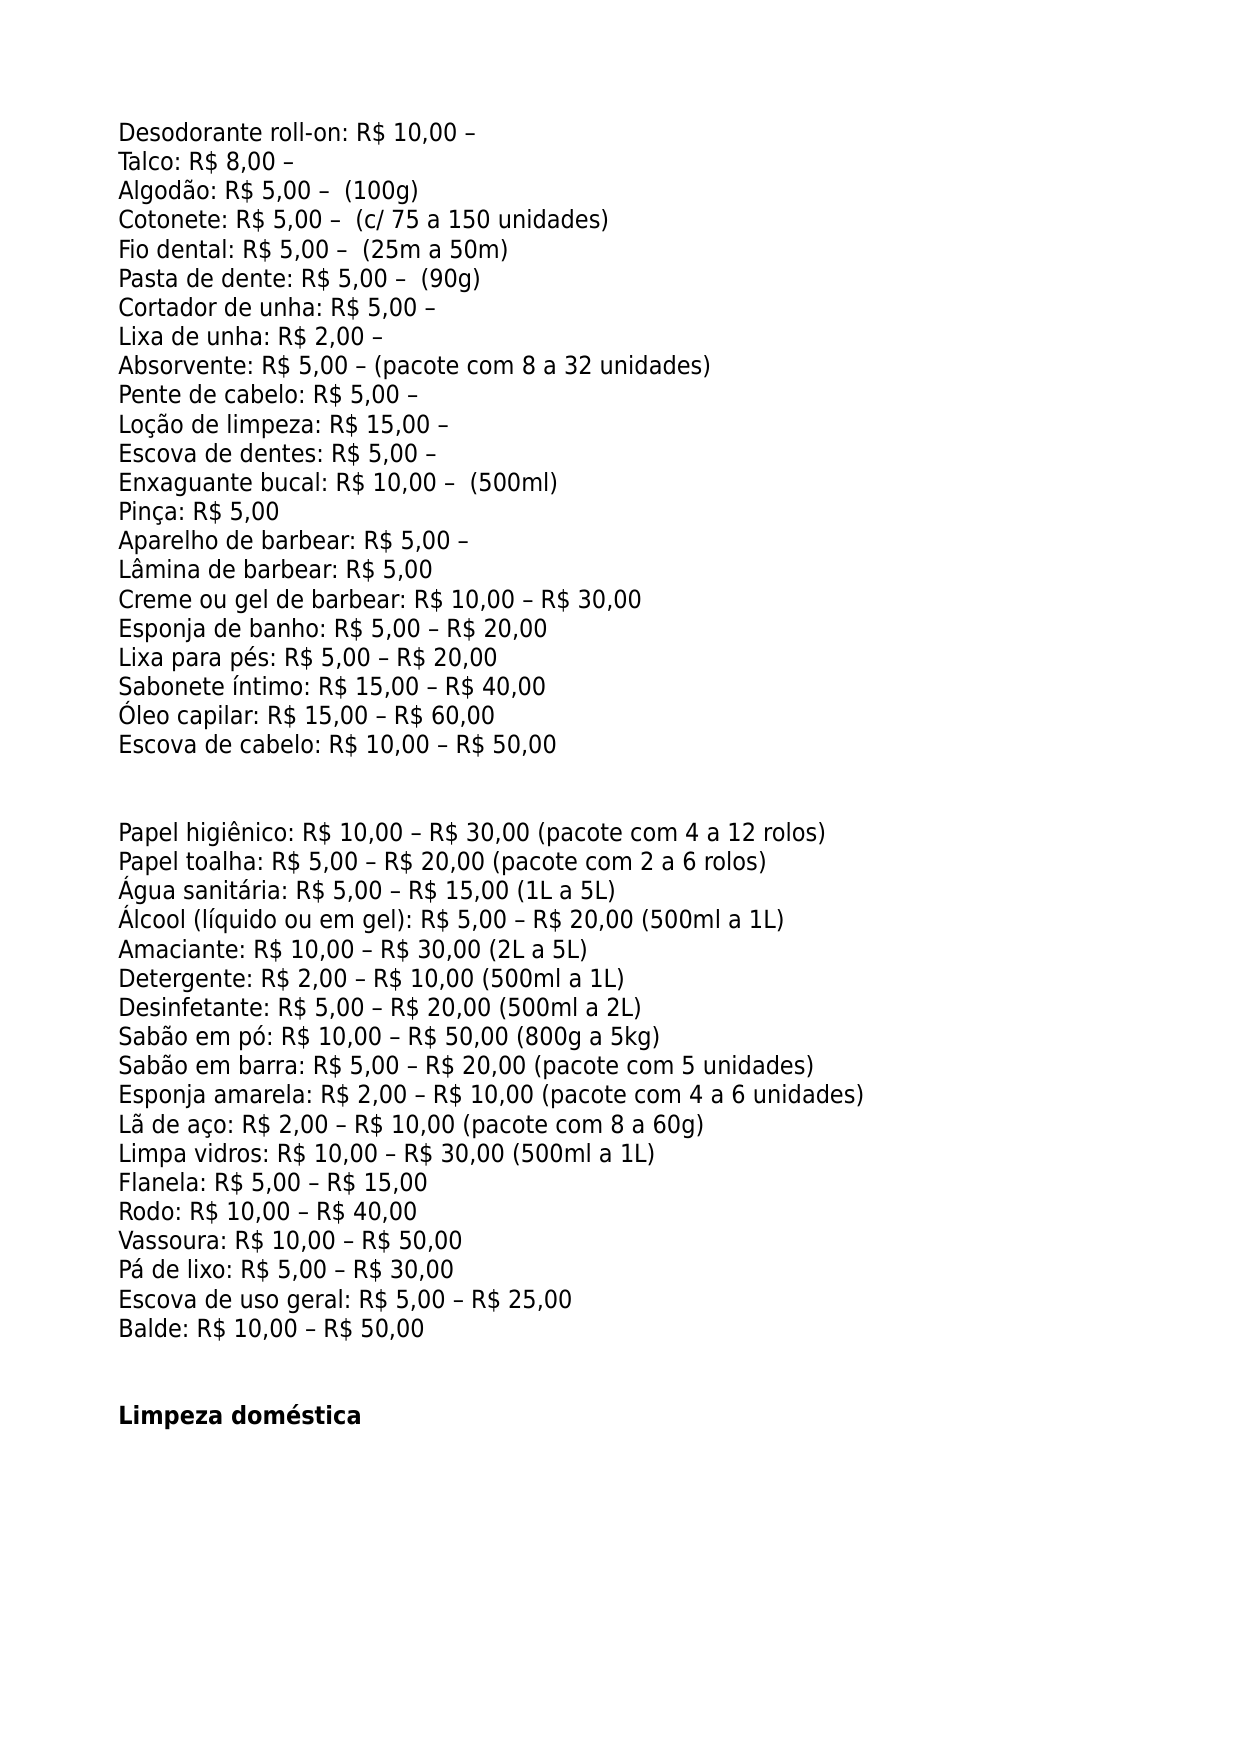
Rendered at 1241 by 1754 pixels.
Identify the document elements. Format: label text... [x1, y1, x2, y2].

text Desodorante roll-on: R$ 10,00 – Talco: R$ 8,00 – Algodão: R$ 5,00 – (100g) Cotonete: R$ 5,00 – (c/ 75 a 150 unidades) Fio dental: R$ 5,00 – (25m a 50m) Pasta de dente: R$ 5,00 – (90g) Cortador de unha: R$ 5,00 – Lixa de unha: R$ 2,00 – Absorvente: R$ 5,00 – (pacote com 8 a 32 unidades) Pente de cabelo: R$ 5,00 – Loção de limpeza: R$ 15,00 – Escova de dentes: R$ 5,00 – Enxaguante bucal: R$ 10,00 – (500ml) Pinça: R$ 5,00 Aparelho de barbear: R$ 5,00 – Lâmina de barbear: R$ 5,00 Creme ou gel de barbear: R$ 10,00 – R$ 30,00 Esponja de banho: R$ 5,00 – R$ 20,00 Lixa para pés: R$ 5,00 – R$ 20,00 Sabonete íntimo: R$ 15,00 – R$ 40,00 Óleo capilar: R$ 15,00 – R$ 60,00 Escova de cabelo: R$ 10,00 – R$ 50,00 [118, 118, 1122, 760]
text Limpeza doméstica [118, 1401, 1122, 1431]
text Papel higiênico: R$ 10,00 – R$ 30,00 (pacote com 4 a 12 rolos) Papel toalha: R$ 5,00 – R$ 20,00 (pacote com 2 a 6 rolos) Água sanitária: R$ 5,00 – R$ 15,00 (1L a 5L) Álcool (líquido ou em gel): R$ 5,00 – R$ 20,00 (500ml a 1L) Amaciante: R$ 10,00 – R$ 30,00 (2L a 5L) Detergente: R$ 2,00 – R$ 10,00 (500ml a 1L) Desinfetante: R$ 5,00 – R$ 20,00 (500ml a 2L) Sabão em pó: R$ 10,00 – R$ 50,00 (800g a 5kg) Sabão em barra: R$ 5,00 – R$ 20,00 (pacote com 5 unidades) Esponja amarela: R$ 2,00 – R$ 10,00 (pacote com 4 a 6 unidades) Lã de aço: R$ 2,00 – R$ 10,00 (pacote com 8 a 60g) Limpa vidros: R$ 10,00 – R$ 30,00 (500ml a 1L) Flanela: R$ 5,00 – R$ 15,00 Rodo: R$ 10,00 – R$ 40,00 Vassoura: R$ 10,00 – R$ 50,00 Pá de lixo: R$ 5,00 – R$ 30,00 Escova de uso geral: R$ 5,00 – R$ 25,00 Balde: R$ 10,00 – R$ 50,00 [118, 818, 1122, 1343]
